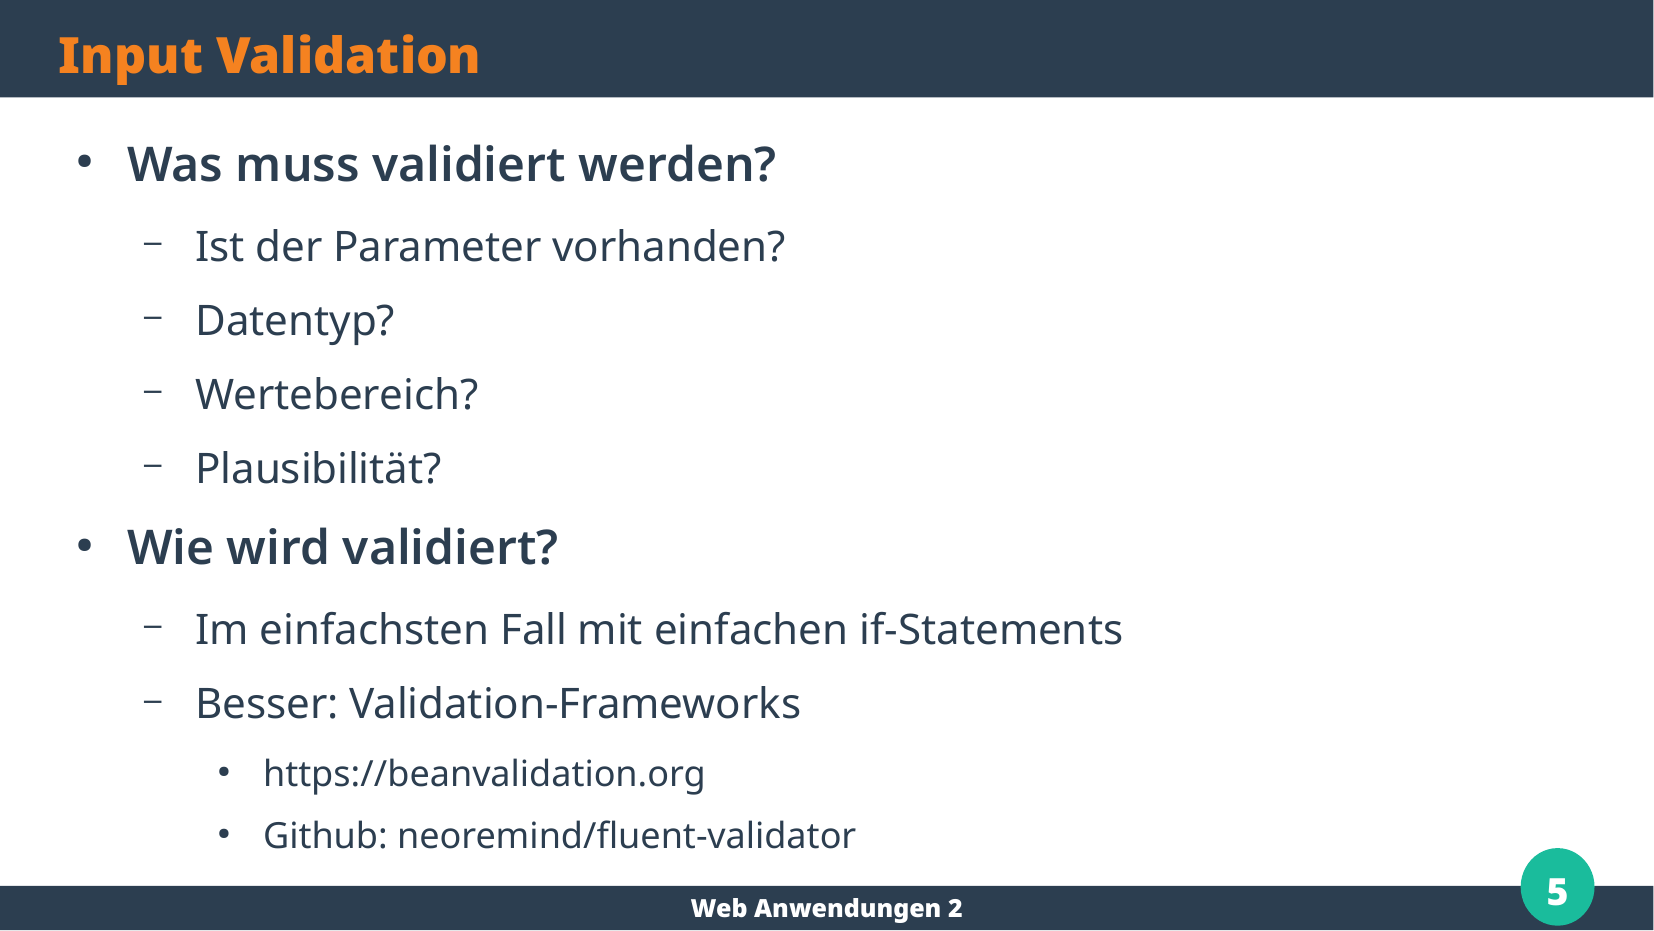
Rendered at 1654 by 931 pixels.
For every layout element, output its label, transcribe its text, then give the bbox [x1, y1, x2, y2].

title Input Validation [59, 8, 1595, 89]
list Was muss validiert werden? Ist der Parameter vorhanden? Datentyp? Wertebereich? Plausibilität? Wie wird validiert? Im einfachsten Fall mit einfachen if-Statements Besser: Validation-Frameworks https://beanvalidation.org Github: neoremind/fluent-validator [59, 129, 1595, 864]
